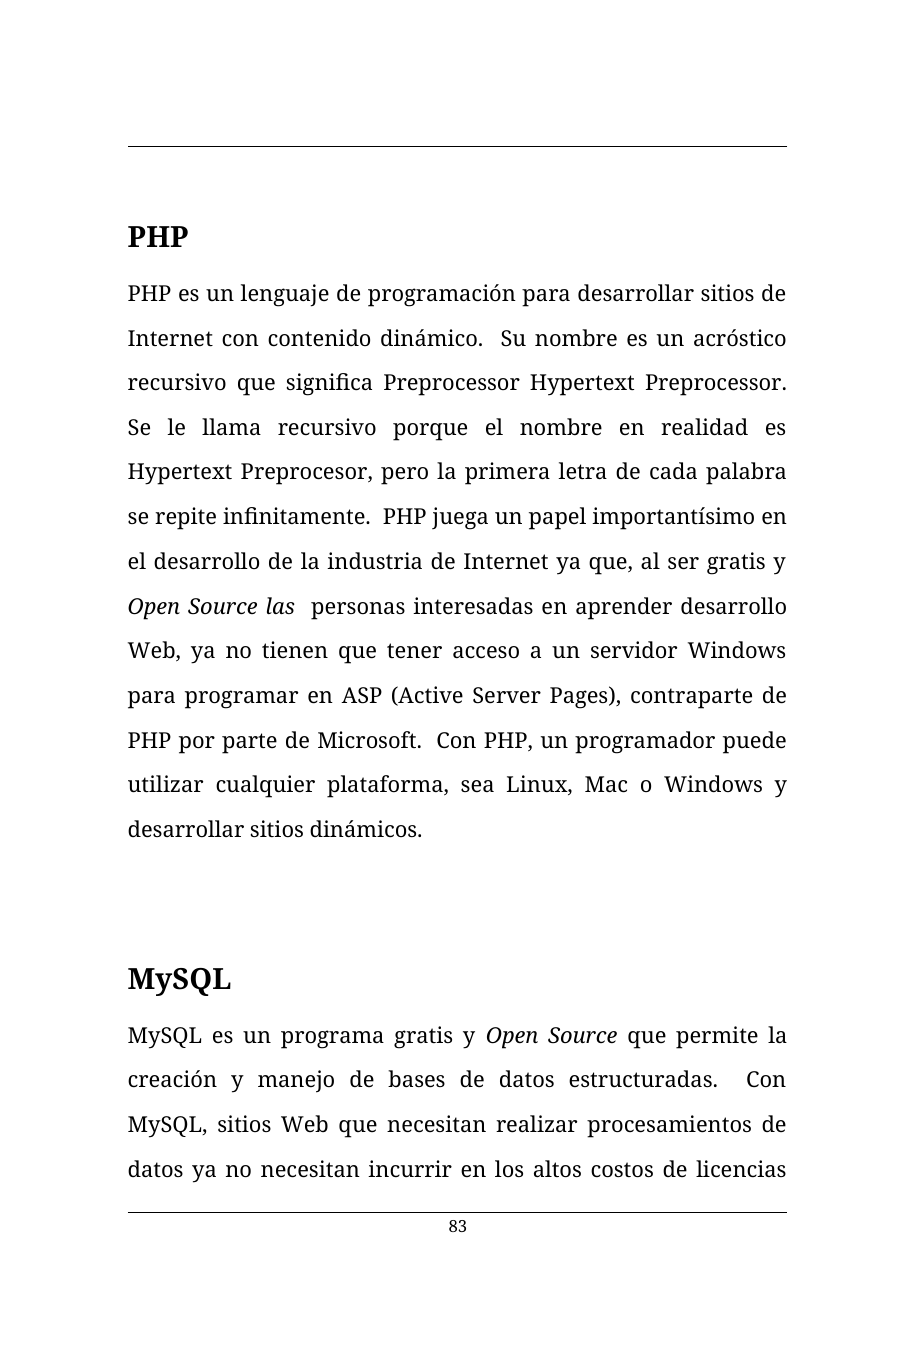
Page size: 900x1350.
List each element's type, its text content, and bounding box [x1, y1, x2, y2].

subtitle PHP [127, 217, 787, 256]
subtitle MySQL [127, 958, 787, 998]
text PHP es un lenguaje de programación para desarrollar sitios de Internet con contenido dinámico. Su nombre es un acróstico recursivo que significa Preprocessor Hypertext Preprocessor. Se le llama recursivo porque el nombre en realidad es Hypertext Preprocesor, pero la primera letra de cada palabra se repite infinitamente. PHP juega un papel importantísimo en el desarrollo de la industria de Internet ya que, al ser gratis y Open Source las personas interesadas en aprender desarrollo Web, ya no tienen que tener acceso a un servidor Windows para programar en ASP (Active Server Pages), contraparte de PHP por parte de Microsoft. Con PHP, un programador puede utilizar cualquier plataforma, sea Linux, Mac o Windows y desarrollar sitios dinámicos. [127, 278, 787, 844]
text MySQL es un programa gratis y Open Source que permite la creación y manejo de bases de datos estructuradas. Con MySQL, sitios Web que necesitan realizar procesamientos de datos ya no necesitan incurrir en los altos costos de licencias [127, 1019, 787, 1183]
